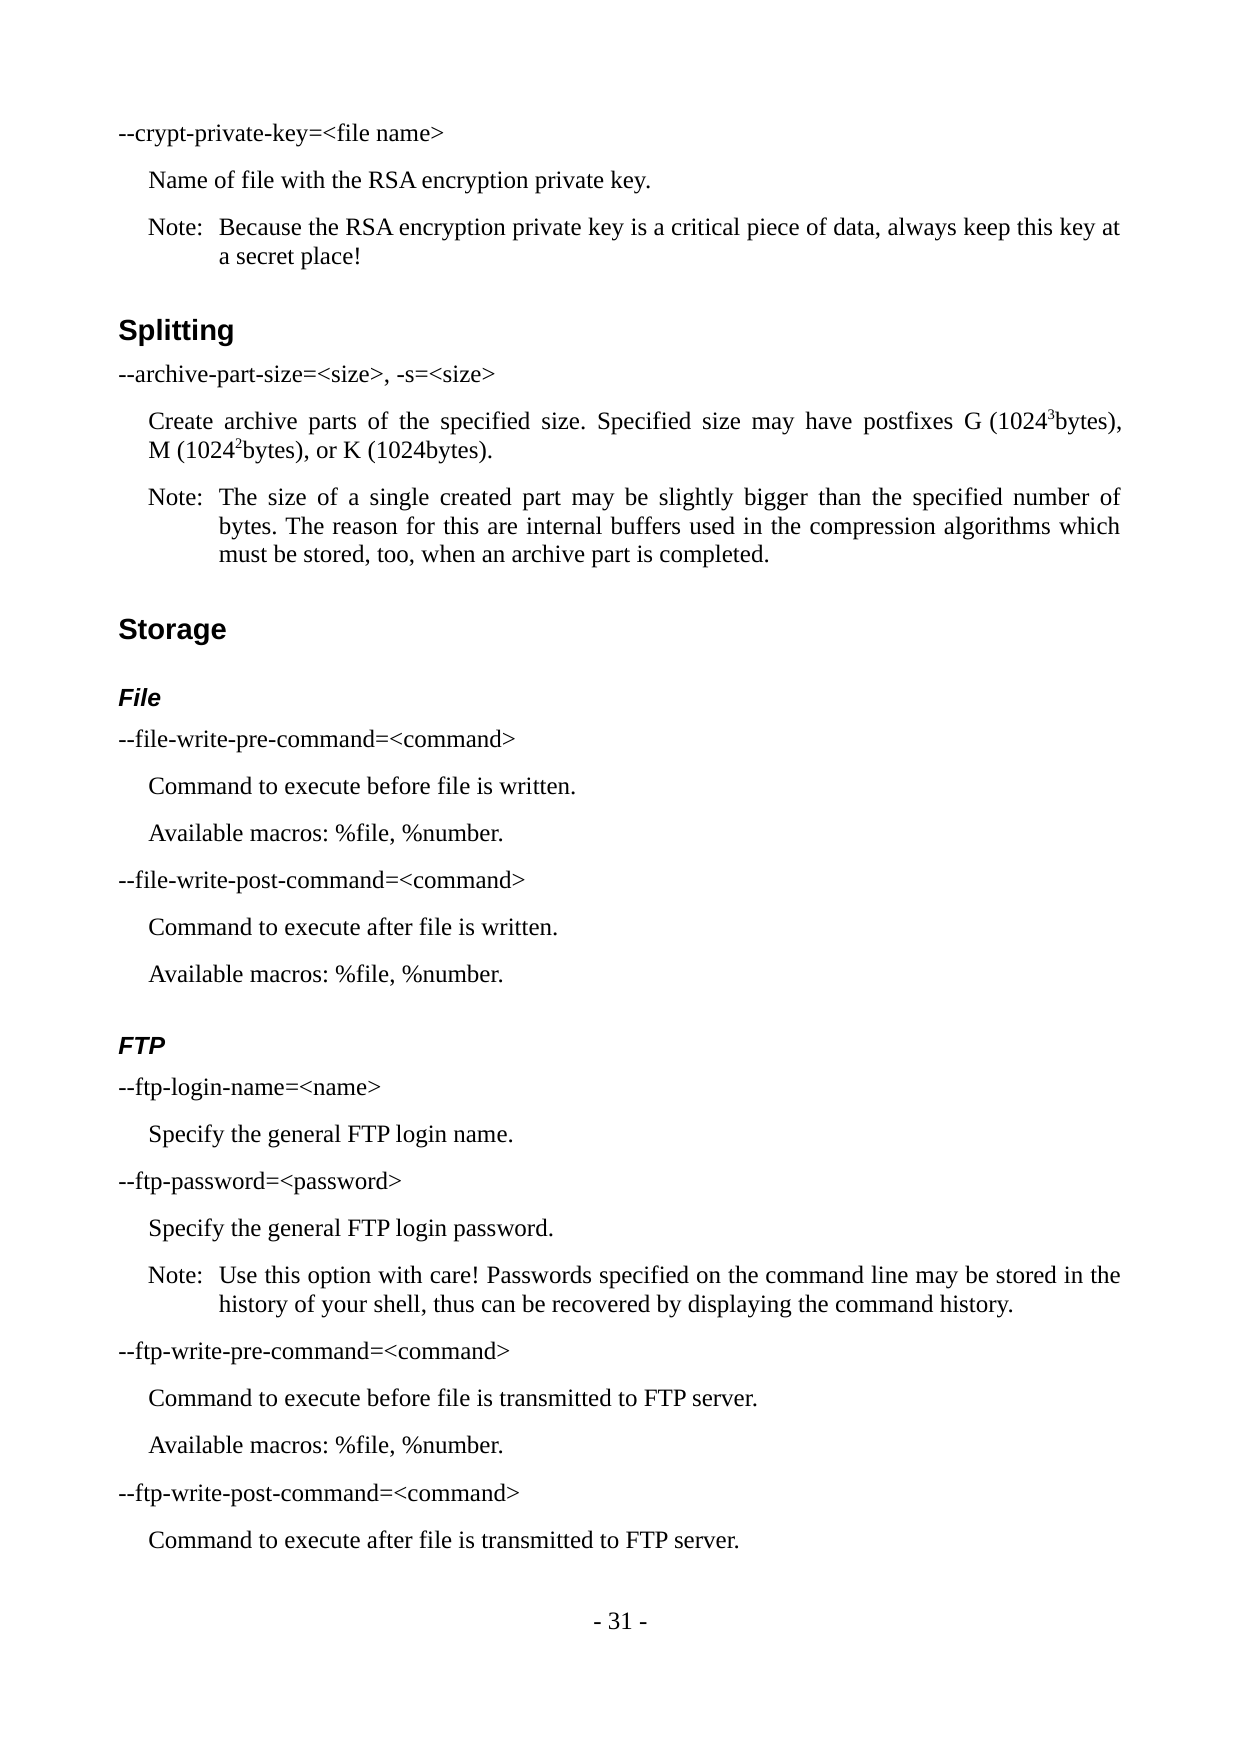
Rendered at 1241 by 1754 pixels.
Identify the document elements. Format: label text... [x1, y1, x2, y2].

text Command to execute before file is transmitted to FTP server. [148, 1383, 1122, 1412]
text Available macros: %file, %number. [148, 818, 1122, 847]
text Note: The size of a single created part may be slightly bigger than the specified number of bytes. The reason for this are internal buffers used in the compression algorithms which must be stored, too, when an archive part is completed. [148, 482, 1122, 568]
text Command to execute after file is written. [148, 912, 1122, 941]
text Specify the general FTP login password. [148, 1213, 1122, 1242]
text Note: Use this option with care! Passwords specified on the command line may be stored in the history of your shell, thus can be recovered by displaying the command history. [148, 1261, 1122, 1318]
text Create archive parts of the specified size. Specified size may have postfixes G (10243bytes), M (10242bytes), or K (1024bytes). [148, 406, 1122, 464]
title --ftp-write-pre-command=<command> [118, 1336, 1122, 1365]
text Name of file with the RSA encryption private key. [148, 165, 1122, 194]
text Available macros: %file, %number. [148, 1431, 1122, 1459]
title --archive-part-size=<size>, -s=<size> [118, 359, 1122, 388]
title --file-write-post-command=<command> [118, 865, 1122, 894]
text Available macros: %file, %number. [148, 959, 1122, 988]
text Command to execute before file is written. [148, 771, 1122, 799]
title --ftp-password=<password> [118, 1166, 1122, 1195]
text Specify the general FTP login name. [148, 1119, 1122, 1148]
title --ftp-login-name=<name> [118, 1072, 1122, 1101]
title --file-write-pre-command=<command> [118, 724, 1122, 752]
subtitle Splitting [118, 313, 1122, 347]
text Note: Because the RSA encryption private key is a critical piece of data, always keep this key at a secret place! [148, 212, 1122, 270]
subtitle File [118, 683, 1122, 711]
title --crypt-private-key=<file name> [118, 118, 1122, 147]
text Command to execute after file is transmitted to FTP server. [148, 1525, 1122, 1553]
subtitle Storage [118, 612, 1122, 645]
title --ftp-write-post-command=<command> [118, 1478, 1122, 1506]
subtitle FTP [118, 1031, 1122, 1060]
